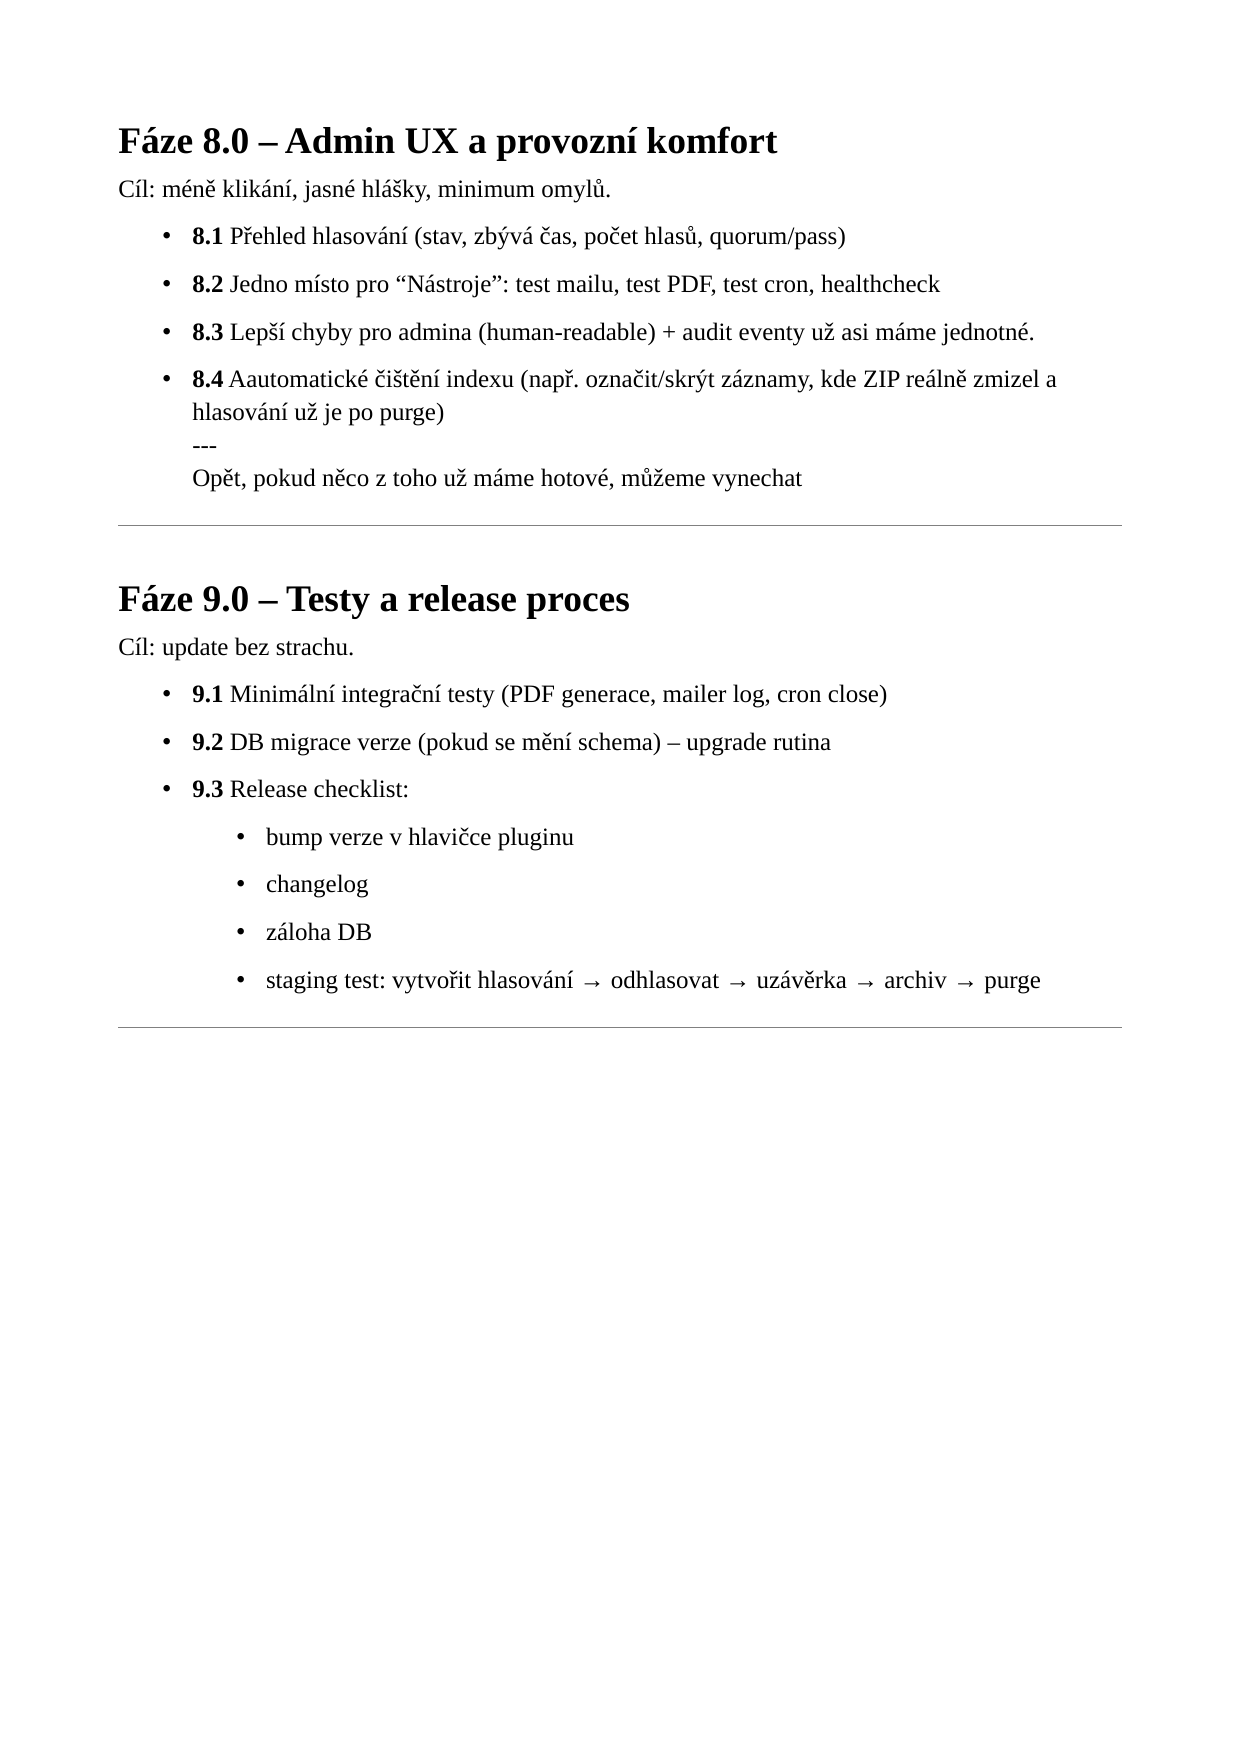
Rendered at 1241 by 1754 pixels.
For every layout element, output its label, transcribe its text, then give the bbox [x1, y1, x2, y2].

list 8.4 Aautomatické čištění indexu (např. označit/skrýt záznamy, kde ZIP reálně zmizel a hlasování už je po purge) --- Opět, pokud něco z toho už máme hotové, můžeme vynechat [162, 364, 1122, 492]
list záloha DB [236, 917, 1122, 946]
list staging test: vytvořit hlasování → odhlasovat → uzávěrka → archiv → purge [236, 965, 1122, 993]
subtitle Fáze 8.0 – Admin UX a provozní komfort [118, 118, 1122, 161]
list 8.1 Přehled hlasování (stav, zbývá čas, počet hlasů, quorum/pass) [162, 221, 1122, 250]
list 9.1 Minimální integrační testy (PDF generace, mailer log, cron close) [162, 679, 1122, 708]
list changelog [236, 869, 1122, 898]
list bump verze v hlavičce pluginu [236, 822, 1122, 851]
list 9.2 DB migrace verze (pokud se mění schema) – upgrade rutina [162, 727, 1122, 756]
list 9.3 Release checklist: [162, 774, 1122, 803]
list 8.2 Jedno místo pro “Nástroje”: test mailu, test PDF, test cron, healthcheck [162, 269, 1122, 298]
list 8.3 Lepší chyby pro admina (human-readable) + audit eventy už asi máme jednotné. [162, 317, 1122, 345]
text Cíl: méně klikání, jasné hlášky, minimum omylů. [118, 174, 1122, 202]
text Cíl: update bez strachu. [118, 632, 1122, 660]
subtitle Fáze 9.0 – Testy a release proces [118, 576, 1122, 619]
